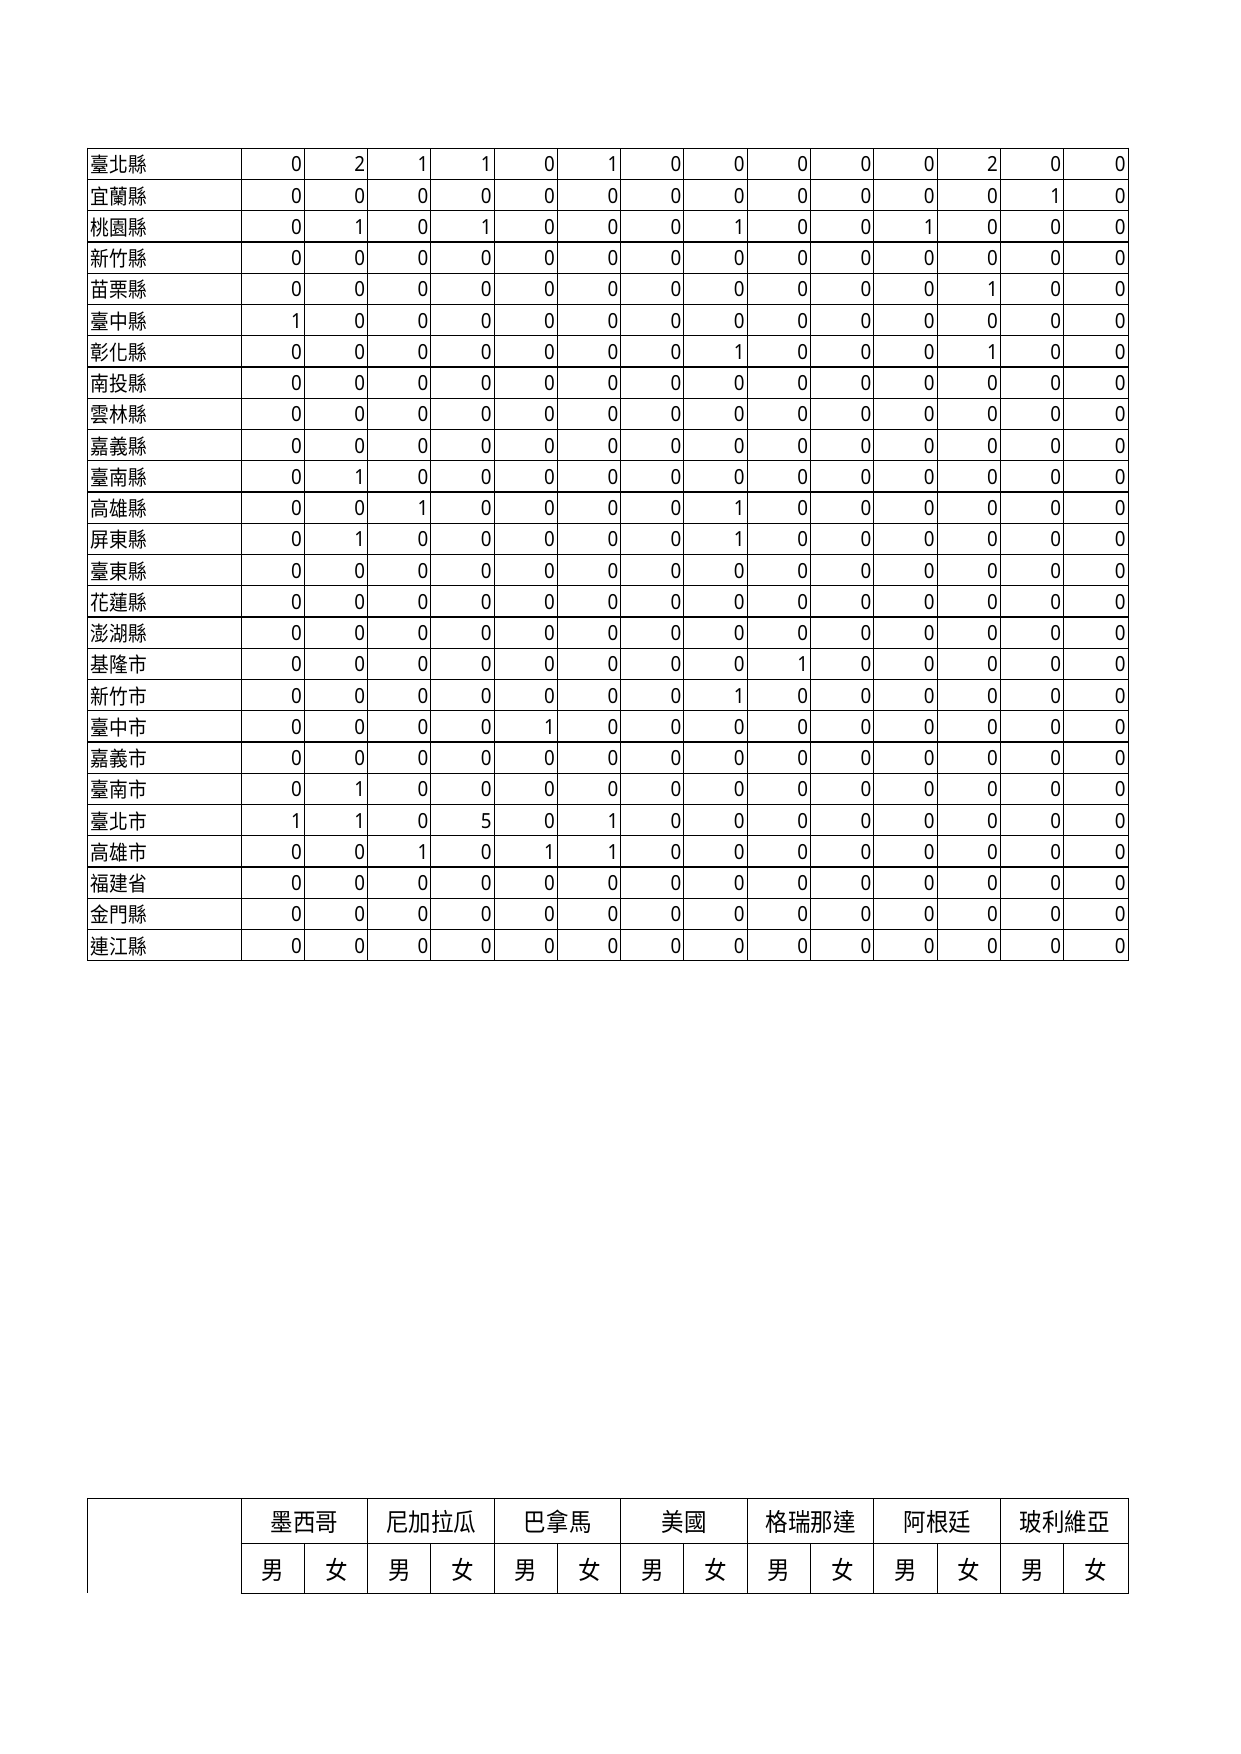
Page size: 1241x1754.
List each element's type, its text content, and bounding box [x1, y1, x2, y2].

table_cell 0 [242, 836, 304, 866]
table_cell 0 [684, 649, 747, 679]
table_cell 0 [431, 493, 494, 523]
table_cell 0 [938, 868, 1000, 898]
table_cell 花蓮縣 [88, 586, 241, 616]
table_cell 0 [874, 149, 937, 179]
table_cell 男 [1001, 1544, 1063, 1593]
table_cell 桃園縣 [88, 211, 241, 241]
table_cell 0 [431, 836, 494, 866]
table_cell 2 [305, 149, 367, 179]
table_cell 0 [558, 868, 620, 898]
table_cell 0 [1001, 430, 1063, 460]
table_cell 0 [431, 368, 494, 398]
table_cell 0 [558, 305, 620, 335]
table_cell 0 [938, 711, 1000, 741]
table_cell 0 [621, 243, 683, 273]
table_cell 0 [495, 618, 557, 648]
table_cell 0 [684, 461, 747, 491]
table_cell 0 [495, 680, 557, 710]
table_cell 1 [431, 211, 494, 241]
table_cell 女 [938, 1544, 1000, 1593]
table_cell 0 [874, 805, 937, 835]
table_cell 男 [621, 1544, 683, 1593]
table_cell 0 [748, 899, 810, 929]
table_cell 0 [811, 774, 873, 804]
table_cell 0 [748, 336, 810, 366]
table_cell 0 [811, 180, 873, 210]
table_cell 臺北市 [88, 805, 241, 835]
table_cell 1 [305, 461, 367, 491]
table_cell 0 [1064, 461, 1128, 491]
table_cell 0 [874, 336, 937, 366]
table_cell 0 [748, 274, 810, 304]
table_cell 0 [368, 305, 430, 335]
table_cell 0 [874, 930, 937, 960]
table_cell 1 [368, 836, 430, 866]
table_cell 0 [621, 774, 683, 804]
table_cell 0 [684, 399, 747, 429]
table_cell 0 [874, 430, 937, 460]
table_cell 0 [874, 180, 937, 210]
table_cell 0 [938, 930, 1000, 960]
table_cell 0 [1001, 555, 1063, 585]
table_cell 0 [242, 524, 304, 554]
table_cell 0 [684, 149, 747, 179]
table_cell 0 [368, 586, 430, 616]
table_cell 1 [368, 493, 430, 523]
table_cell 0 [558, 430, 620, 460]
table_cell 0 [938, 774, 1000, 804]
table_cell 0 [1001, 493, 1063, 523]
table_cell 0 [495, 899, 557, 929]
table_cell 0 [748, 743, 810, 773]
table_cell 0 [558, 711, 620, 741]
table_cell 0 [1064, 149, 1128, 179]
table_cell 0 [684, 586, 747, 616]
table_cell 澎湖縣 [88, 618, 241, 648]
table_cell 0 [368, 243, 430, 273]
table_cell 0 [242, 586, 304, 616]
table_cell 0 [748, 493, 810, 523]
table_cell 1 [684, 524, 747, 554]
table_cell 0 [368, 743, 430, 773]
table_cell 0 [1001, 711, 1063, 741]
table_cell 0 [368, 899, 430, 929]
table_cell 0 [305, 274, 367, 304]
table_cell 0 [938, 586, 1000, 616]
table_cell 0 [242, 274, 304, 304]
table_cell 0 [938, 899, 1000, 929]
table_cell 0 [811, 805, 873, 835]
table_header 墨西哥 [242, 1499, 367, 1543]
table_cell 0 [558, 555, 620, 585]
table_cell 1 [368, 149, 430, 179]
table_cell 1 [684, 680, 747, 710]
table_cell 0 [1064, 836, 1128, 866]
table_cell 1 [558, 149, 620, 179]
table_cell 0 [242, 555, 304, 585]
table_cell 連江縣 [88, 930, 241, 960]
table_cell 0 [1064, 243, 1128, 273]
table_cell 女 [1064, 1544, 1128, 1593]
table_cell 0 [811, 305, 873, 335]
table_cell 0 [874, 618, 937, 648]
table_cell 0 [684, 305, 747, 335]
table_cell 0 [684, 368, 747, 398]
table_cell 0 [1064, 930, 1128, 960]
table_cell 0 [874, 649, 937, 679]
table_cell 0 [874, 586, 937, 616]
table_cell 0 [1064, 868, 1128, 898]
table_cell 0 [368, 180, 430, 210]
table_cell 0 [621, 618, 683, 648]
table_cell 0 [495, 493, 557, 523]
table_cell 0 [748, 211, 810, 241]
table_cell 0 [874, 680, 937, 710]
table_cell 0 [748, 774, 810, 804]
table_cell 0 [431, 461, 494, 491]
table_cell 1 [305, 524, 367, 554]
table_cell 1 [305, 805, 367, 835]
table_cell 0 [431, 930, 494, 960]
table_cell 0 [495, 743, 557, 773]
table_cell 0 [242, 336, 304, 366]
table_cell 0 [305, 649, 367, 679]
table_cell 0 [621, 399, 683, 429]
table_cell 0 [242, 180, 304, 210]
table_cell 0 [684, 930, 747, 960]
table_cell 0 [811, 524, 873, 554]
table_cell 0 [1001, 586, 1063, 616]
table_cell 0 [305, 618, 367, 648]
table_cell 0 [305, 930, 367, 960]
table_cell 0 [495, 180, 557, 210]
table_cell 0 [558, 399, 620, 429]
table_cell 新竹市 [88, 680, 241, 710]
table_cell 0 [1064, 368, 1128, 398]
table_cell 0 [938, 211, 1000, 241]
table_cell 0 [811, 680, 873, 710]
table_cell 女 [811, 1544, 873, 1593]
table_cell 0 [811, 461, 873, 491]
table_cell 新竹縣 [88, 243, 241, 273]
table_cell 0 [621, 586, 683, 616]
table_cell 0 [305, 586, 367, 616]
table_cell 0 [1001, 868, 1063, 898]
table_cell 0 [495, 868, 557, 898]
table_cell 0 [495, 930, 557, 960]
table_cell 0 [558, 180, 620, 210]
table_cell 0 [305, 399, 367, 429]
table_cell 0 [431, 336, 494, 366]
table_cell 0 [938, 680, 1000, 710]
table_cell 0 [938, 493, 1000, 523]
table_cell 彰化縣 [88, 336, 241, 366]
table_cell 男 [368, 1544, 430, 1593]
table_cell 0 [368, 618, 430, 648]
table_cell 0 [1001, 743, 1063, 773]
table_cell 0 [368, 649, 430, 679]
table_cell 0 [558, 211, 620, 241]
table_cell 0 [368, 930, 430, 960]
table_cell 0 [1064, 211, 1128, 241]
table_cell 0 [938, 243, 1000, 273]
table_cell 0 [368, 430, 430, 460]
table_cell 0 [874, 743, 937, 773]
table_cell 0 [558, 649, 620, 679]
table_cell 0 [621, 649, 683, 679]
table_cell 0 [748, 368, 810, 398]
table_cell 0 [684, 868, 747, 898]
table_cell 0 [495, 368, 557, 398]
table_cell 0 [368, 524, 430, 554]
table_cell 0 [874, 836, 937, 866]
table_cell 0 [495, 336, 557, 366]
table_cell 0 [1064, 524, 1128, 554]
table_cell 金門縣 [88, 899, 241, 929]
table_cell 0 [748, 586, 810, 616]
table_cell 臺中市 [88, 711, 241, 741]
table_cell 0 [495, 243, 557, 273]
table_cell 0 [874, 399, 937, 429]
table_cell 0 [811, 930, 873, 960]
table_cell 0 [874, 305, 937, 335]
table_cell 0 [1001, 774, 1063, 804]
table_cell 0 [495, 586, 557, 616]
table_cell 0 [495, 399, 557, 429]
table_cell 0 [558, 274, 620, 304]
table_cell 5 [431, 805, 494, 835]
table_cell 0 [1064, 399, 1128, 429]
table_cell 0 [621, 868, 683, 898]
table_cell 0 [558, 368, 620, 398]
table_cell 0 [305, 180, 367, 210]
table_cell 0 [1064, 274, 1128, 304]
table_cell 0 [811, 336, 873, 366]
table_cell 0 [938, 524, 1000, 554]
table_cell 0 [368, 555, 430, 585]
table_cell 0 [431, 524, 494, 554]
table_cell 1 [938, 336, 1000, 366]
table_cell 0 [1064, 774, 1128, 804]
table_cell 高雄市 [88, 836, 241, 866]
table_cell 女 [684, 1544, 747, 1593]
table_cell 0 [495, 305, 557, 335]
table_cell 0 [621, 836, 683, 866]
table_cell 0 [811, 243, 873, 273]
table_cell 0 [684, 243, 747, 273]
table_cell 0 [938, 430, 1000, 460]
table_cell 0 [1001, 368, 1063, 398]
table_cell 0 [1001, 399, 1063, 429]
table_cell 0 [558, 618, 620, 648]
table_cell 0 [1001, 930, 1063, 960]
table_cell 0 [748, 680, 810, 710]
table_cell 0 [431, 774, 494, 804]
table_cell 0 [368, 868, 430, 898]
table_cell 0 [748, 461, 810, 491]
table_cell 0 [811, 836, 873, 866]
table_cell 0 [1064, 618, 1128, 648]
table_cell 女 [558, 1544, 620, 1593]
table_cell 0 [495, 274, 557, 304]
table_cell 0 [242, 149, 304, 179]
table_cell 0 [368, 399, 430, 429]
table_cell 宜蘭縣 [88, 180, 241, 210]
table_cell 0 [748, 555, 810, 585]
table_cell 0 [1001, 524, 1063, 554]
table_cell 0 [431, 618, 494, 648]
table_cell 0 [305, 305, 367, 335]
table_cell 0 [938, 618, 1000, 648]
table_cell 0 [368, 805, 430, 835]
table_cell 南投縣 [88, 368, 241, 398]
table_cell 0 [1001, 274, 1063, 304]
table_cell 女 [305, 1544, 367, 1593]
table_cell 0 [748, 618, 810, 648]
table_cell 0 [1064, 555, 1128, 585]
table_cell 0 [242, 461, 304, 491]
table_cell 0 [242, 680, 304, 710]
table_cell 0 [558, 336, 620, 366]
table_cell 臺北縣 [88, 149, 241, 179]
table_cell 0 [242, 711, 304, 741]
table_cell 0 [938, 399, 1000, 429]
table_cell 0 [621, 461, 683, 491]
table_cell 0 [748, 399, 810, 429]
table_cell 0 [684, 711, 747, 741]
table_cell 0 [621, 211, 683, 241]
table_cell 0 [1064, 680, 1128, 710]
table_cell 0 [621, 743, 683, 773]
table_cell 0 [1064, 493, 1128, 523]
table_cell 0 [305, 743, 367, 773]
table_cell 0 [684, 774, 747, 804]
table_cell 1 [558, 805, 620, 835]
table_cell 0 [1001, 805, 1063, 835]
table_cell 0 [368, 274, 430, 304]
table_cell 0 [938, 743, 1000, 773]
table_cell 0 [305, 680, 367, 710]
table_cell 0 [621, 680, 683, 710]
table_cell 臺南縣 [88, 461, 241, 491]
table_cell 0 [558, 680, 620, 710]
table_cell 0 [1001, 305, 1063, 335]
table_cell 0 [558, 743, 620, 773]
table_cell 0 [748, 868, 810, 898]
table_cell 0 [305, 243, 367, 273]
table_cell 1 [1001, 180, 1063, 210]
table_cell 0 [1064, 336, 1128, 366]
table_cell 0 [1064, 649, 1128, 679]
table_cell 0 [431, 649, 494, 679]
table_cell 0 [811, 149, 873, 179]
table_cell 0 [305, 368, 367, 398]
table_cell 1 [242, 305, 304, 335]
table_cell 0 [431, 399, 494, 429]
table_cell 0 [1064, 711, 1128, 741]
table_cell 0 [811, 211, 873, 241]
table_cell 0 [305, 493, 367, 523]
table_cell 1 [242, 805, 304, 835]
table_cell 0 [431, 899, 494, 929]
table_cell 0 [558, 243, 620, 273]
table_cell 0 [1001, 461, 1063, 491]
table_cell 1 [495, 711, 557, 741]
table_cell 0 [938, 836, 1000, 866]
table_cell 0 [495, 149, 557, 179]
table_cell 0 [748, 930, 810, 960]
table_header 尼加拉瓜 [368, 1499, 494, 1543]
table_cell 0 [431, 711, 494, 741]
table_cell 0 [938, 461, 1000, 491]
table_cell 1 [558, 836, 620, 866]
table_cell 0 [748, 711, 810, 741]
table_header 阿根廷 [874, 1499, 1000, 1543]
table_cell 0 [305, 711, 367, 741]
table_cell 0 [1064, 430, 1128, 460]
table_cell 0 [748, 243, 810, 273]
table_cell 0 [811, 399, 873, 429]
table_cell 0 [938, 368, 1000, 398]
table_cell 0 [874, 524, 937, 554]
table_cell 0 [242, 399, 304, 429]
table_cell 0 [874, 243, 937, 273]
table_cell 男 [242, 1544, 304, 1593]
table_cell 0 [938, 649, 1000, 679]
table_cell 0 [621, 274, 683, 304]
table_cell 0 [621, 149, 683, 179]
table_cell 0 [874, 774, 937, 804]
table_cell 0 [242, 649, 304, 679]
table_cell 苗栗縣 [88, 274, 241, 304]
table_cell 0 [874, 711, 937, 741]
table_header 美國 [621, 1499, 747, 1543]
table_cell 0 [558, 586, 620, 616]
table_cell 0 [684, 274, 747, 304]
table_cell 1 [305, 774, 367, 804]
table_cell 男 [495, 1544, 557, 1593]
table_cell 0 [1001, 336, 1063, 366]
table_cell 1 [684, 493, 747, 523]
table_cell 0 [305, 555, 367, 585]
table_cell 0 [684, 836, 747, 866]
table_cell 0 [811, 586, 873, 616]
table_cell 0 [558, 899, 620, 929]
table_cell 0 [811, 649, 873, 679]
table_cell 0 [431, 555, 494, 585]
table_cell 0 [495, 649, 557, 679]
table_cell 0 [242, 243, 304, 273]
table_cell 0 [368, 680, 430, 710]
table_cell 0 [938, 305, 1000, 335]
table_cell 臺中縣 [88, 305, 241, 335]
table_cell 0 [938, 180, 1000, 210]
table_cell 0 [811, 430, 873, 460]
table_cell 0 [368, 711, 430, 741]
table_cell 0 [495, 805, 557, 835]
table_cell 0 [368, 211, 430, 241]
table_cell 0 [305, 836, 367, 866]
table_cell 0 [1001, 649, 1063, 679]
table_cell 0 [621, 493, 683, 523]
table_cell 0 [305, 430, 367, 460]
table_cell 臺南市 [88, 774, 241, 804]
table_cell 1 [684, 336, 747, 366]
table_cell 0 [558, 493, 620, 523]
table_cell 0 [621, 805, 683, 835]
table_cell 0 [368, 774, 430, 804]
table_cell 0 [1064, 899, 1128, 929]
table_cell 0 [242, 930, 304, 960]
table_cell 0 [242, 899, 304, 929]
table_cell 女 [431, 1544, 494, 1593]
table_header [88, 1499, 241, 1593]
table_cell 1 [938, 274, 1000, 304]
table_cell 0 [1064, 305, 1128, 335]
table_cell 屏東縣 [88, 524, 241, 554]
table_cell 0 [811, 493, 873, 523]
table_cell 0 [748, 180, 810, 210]
table_cell 0 [1064, 180, 1128, 210]
table_cell 0 [621, 305, 683, 335]
table_cell 1 [431, 149, 494, 179]
table_cell 0 [242, 430, 304, 460]
table_cell 0 [431, 868, 494, 898]
table_cell 0 [242, 618, 304, 648]
table_cell 0 [1064, 586, 1128, 616]
table_cell 0 [305, 868, 367, 898]
table_cell 0 [874, 899, 937, 929]
table_cell 1 [684, 211, 747, 241]
table_cell 0 [811, 618, 873, 648]
table_cell 0 [431, 305, 494, 335]
table_cell 1 [874, 211, 937, 241]
table_cell 0 [938, 805, 1000, 835]
table_cell 0 [368, 461, 430, 491]
table_cell 0 [874, 274, 937, 304]
table_cell 2 [938, 149, 1000, 179]
table_cell 0 [684, 618, 747, 648]
table_cell 0 [748, 149, 810, 179]
table_cell 0 [431, 180, 494, 210]
table_cell 0 [621, 555, 683, 585]
table_cell 0 [621, 899, 683, 929]
table_cell 0 [558, 930, 620, 960]
table_cell 0 [495, 461, 557, 491]
table_cell 0 [431, 430, 494, 460]
table_cell 0 [621, 368, 683, 398]
table_cell 0 [621, 711, 683, 741]
table_cell 0 [305, 336, 367, 366]
table_cell 0 [495, 211, 557, 241]
table_cell 0 [938, 555, 1000, 585]
table_cell 0 [684, 180, 747, 210]
table_cell 0 [684, 899, 747, 929]
table_cell 0 [811, 899, 873, 929]
table_cell 雲林縣 [88, 399, 241, 429]
table_cell 0 [1001, 243, 1063, 273]
table_cell 臺東縣 [88, 555, 241, 585]
table_cell 0 [242, 368, 304, 398]
table_cell 0 [621, 430, 683, 460]
table_cell 0 [431, 243, 494, 273]
table_header 玻利維亞 [1001, 1499, 1128, 1543]
table_cell 0 [748, 524, 810, 554]
table_cell 男 [874, 1544, 937, 1593]
table_cell 1 [748, 649, 810, 679]
table_cell 0 [621, 336, 683, 366]
table_cell 0 [748, 805, 810, 835]
table_cell 0 [684, 430, 747, 460]
table_cell 0 [874, 368, 937, 398]
table_cell 1 [305, 211, 367, 241]
table_cell 0 [431, 680, 494, 710]
table_cell 0 [874, 461, 937, 491]
table_cell 0 [368, 336, 430, 366]
table_cell 0 [1064, 805, 1128, 835]
table_cell 0 [495, 524, 557, 554]
table_header 巴拿馬 [495, 1499, 620, 1543]
table_cell 0 [1001, 149, 1063, 179]
table_cell 0 [431, 743, 494, 773]
table_cell 0 [1001, 680, 1063, 710]
table_cell 0 [242, 868, 304, 898]
table_cell 0 [811, 368, 873, 398]
table_cell 嘉義縣 [88, 430, 241, 460]
table_cell 0 [558, 524, 620, 554]
table_cell 0 [1001, 836, 1063, 866]
table_cell 福建省 [88, 868, 241, 898]
table_cell 0 [621, 524, 683, 554]
table_cell 0 [431, 586, 494, 616]
table_cell 0 [1064, 743, 1128, 773]
table_cell 0 [811, 868, 873, 898]
table_cell 0 [748, 305, 810, 335]
table_cell 0 [558, 461, 620, 491]
table_cell 0 [811, 711, 873, 741]
table_cell 0 [368, 368, 430, 398]
table_cell 0 [431, 274, 494, 304]
table_cell 0 [748, 836, 810, 866]
table_cell 0 [621, 930, 683, 960]
table_cell 0 [811, 274, 873, 304]
table_cell 0 [242, 774, 304, 804]
table_cell 0 [558, 774, 620, 804]
table_cell 0 [684, 805, 747, 835]
table_cell 0 [811, 743, 873, 773]
table_cell 0 [495, 430, 557, 460]
table_cell 0 [621, 180, 683, 210]
table_cell 男 [748, 1544, 810, 1593]
table_cell 0 [1001, 618, 1063, 648]
table_cell 0 [874, 868, 937, 898]
table_cell 0 [1001, 899, 1063, 929]
table_cell 0 [874, 555, 937, 585]
table_cell 0 [305, 899, 367, 929]
table_cell 0 [874, 493, 937, 523]
table_cell 0 [811, 555, 873, 585]
table_cell 0 [684, 555, 747, 585]
table_cell 高雄縣 [88, 493, 241, 523]
table_header 格瑞那達 [748, 1499, 873, 1543]
table_cell 1 [495, 836, 557, 866]
table_cell 基隆市 [88, 649, 241, 679]
table_cell 0 [242, 493, 304, 523]
table_cell 嘉義市 [88, 743, 241, 773]
table_cell 0 [242, 743, 304, 773]
table_cell 0 [1001, 211, 1063, 241]
table_cell 0 [684, 743, 747, 773]
table_cell 0 [748, 430, 810, 460]
table_cell 0 [242, 211, 304, 241]
table_cell 0 [495, 774, 557, 804]
table_cell 0 [495, 555, 557, 585]
